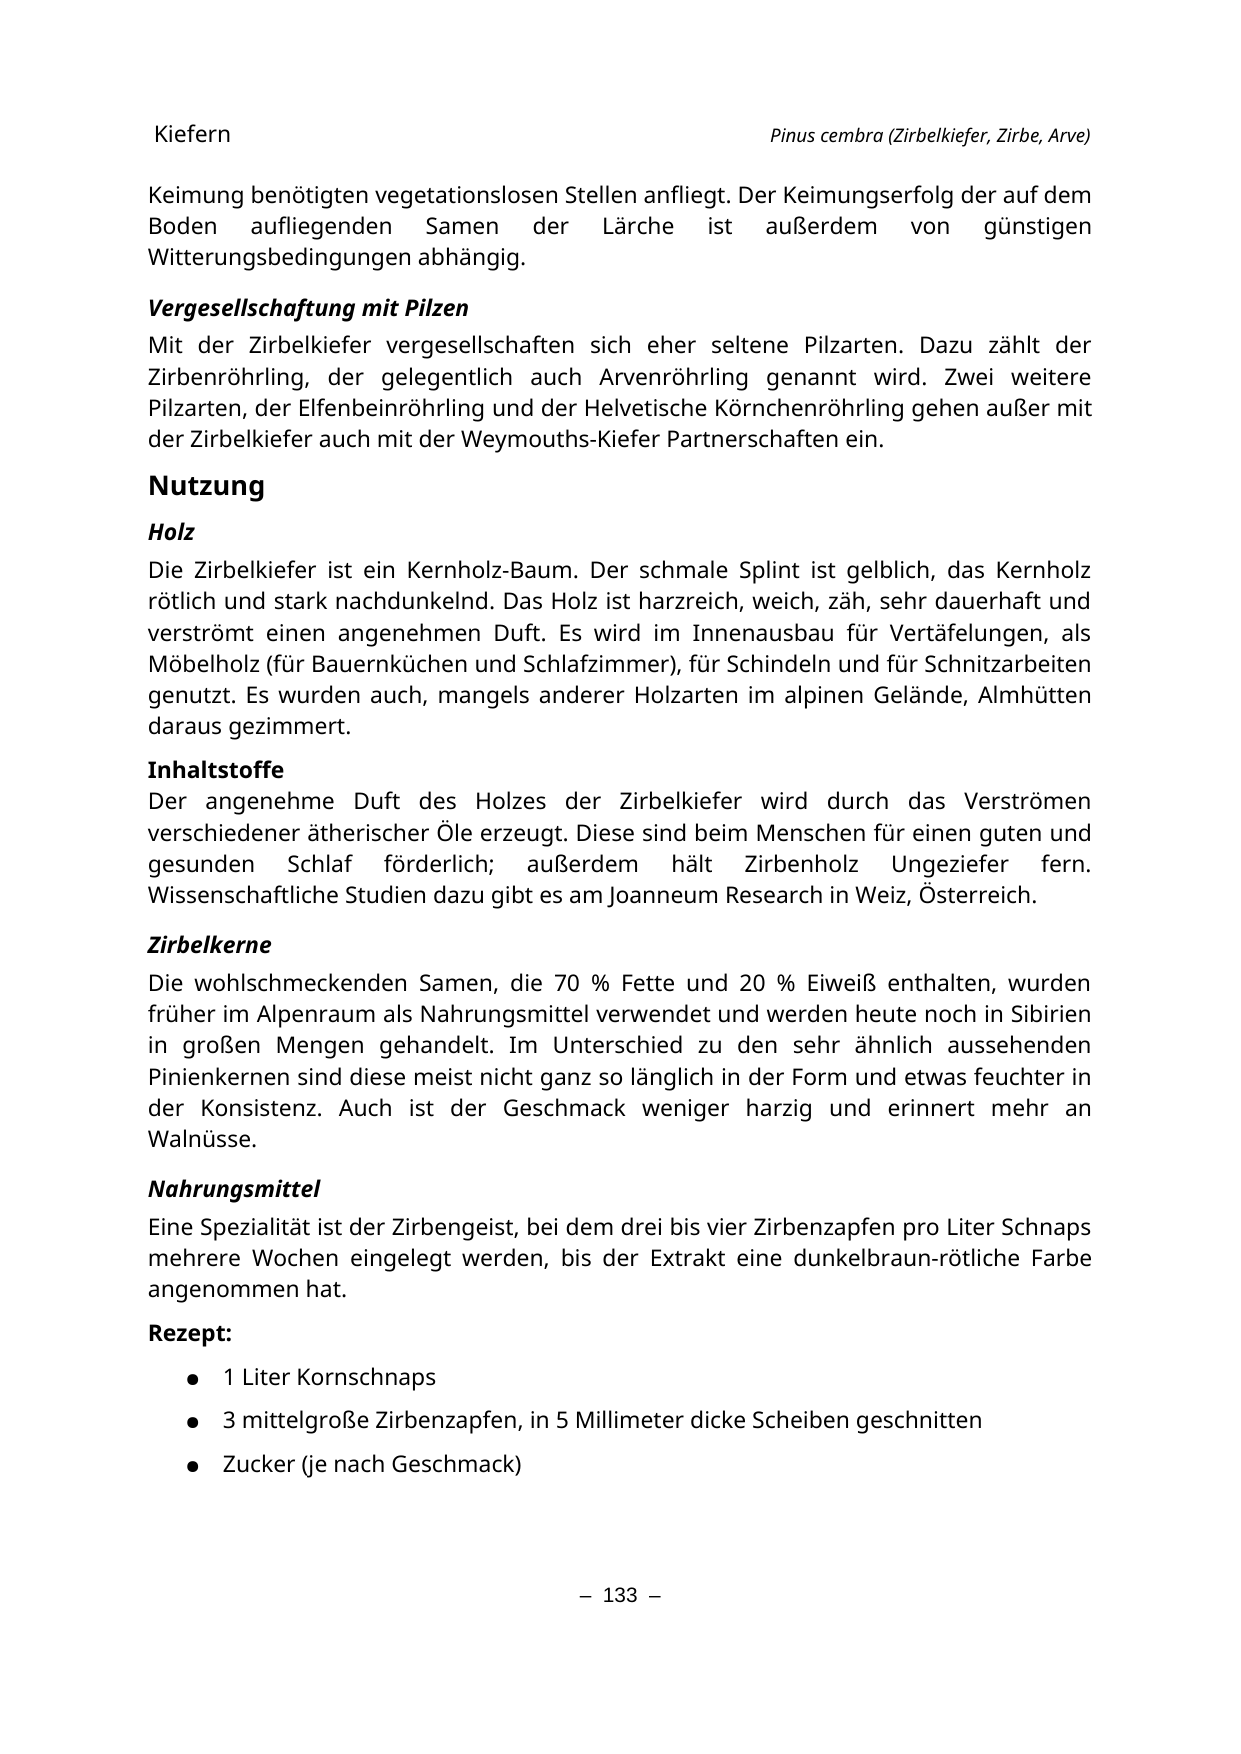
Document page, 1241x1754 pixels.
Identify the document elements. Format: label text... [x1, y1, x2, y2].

list Zucker (je nach Geschmack) [185, 1448, 1093, 1479]
subtitle Holz [148, 516, 1093, 548]
text Mit der Zirbelkiefer vergesellschaften sich eher seltene Pilzarten. Dazu zählt der Zirbenröhrling, der gelegentlich auch Arvenröhrling genannt wird. Zwei weitere Pilzarten, der Elfenbeinröhrling und der Helvetische Körnchenröhrling gehen außer mit der Zirbelkiefer auch mit der Weymouths-Kiefer Partnerschaften ein. [148, 329, 1093, 454]
subtitle Zirbelkerne [148, 929, 1093, 960]
subtitle Inhaltstoffe [148, 754, 1093, 785]
list 1 Liter Kornschnaps [185, 1361, 1093, 1392]
text Eine Spezialität ist der Zirbengeist, bei dem drei bis vier Zirbenzapfen pro Liter Schnaps mehrere Wochen eingelegt werden, bis der Extrakt eine dunkelbraun-rötliche Farbe angenommen hat. [148, 1211, 1093, 1304]
text Rezept: [148, 1317, 1093, 1348]
subtitle Nutzung [148, 467, 1093, 503]
text Keimung benötigten vegetationslosen Stellen anfliegt. Der Keimungserfolg der auf dem Boden aufliegenden Samen der Lärche ist außerdem von günstigen Witterungsbedingungen abhängig. [148, 179, 1093, 273]
text Die wohlschmeckenden Samen, die 70 % Fette und 20 % Eiweiß enthalten, wurden früher im Alpenraum als Nahrungsmittel verwendet und werden heute noch in Sibirien in großen Mengen gehandelt. Im Unterschied zu den sehr ähnlich aussehenden Pinienkernen sind diese meist nicht ganz so länglich in der Form und etwas feuchter in der Konsistenz. Auch ist der Geschmack weniger harzig und erinnert mehr an Walnüsse. [148, 967, 1093, 1154]
text Der angenehme Duft des Holzes der Zirbelkiefer wird durch das Verströmen verschiedener ätherischer Öle erzeugt. Diese sind beim Menschen für einen guten und gesunden Schlaf förderlich; außerdem hält Zirbenholz Ungeziefer fern. Wissenschaftliche Studien dazu gibt es am Joanneum Research in Weiz, Österreich. [148, 785, 1093, 910]
subtitle Vergesellschaftung mit Pilzen [148, 291, 1093, 323]
text Die Zirbelkiefer ist ein Kernholz-Baum. Der schmale Splint ist gelblich, das Kernholz rötlich und stark nachdunkelnd. Das Holz ist harzreich, weich, zäh, sehr dauerhaft und verströmt einen angenehmen Duft. Es wird im Innenausbau für Vertäfelungen, als Möbelholz (für Bauernküchen und Schlafzimmer), für Schindeln und für Schnitzarbeiten genutzt. Es wurden auch, mangels anderer Holzarten im alpinen Gelände, Almhütten daraus gezimmert. [148, 554, 1093, 742]
subtitle Nahrungsmittel [148, 1173, 1093, 1204]
list 3 mittelgroße Zirbenzapfen, in 5 Millimeter dicke Scheiben geschnitten [185, 1404, 1093, 1436]
